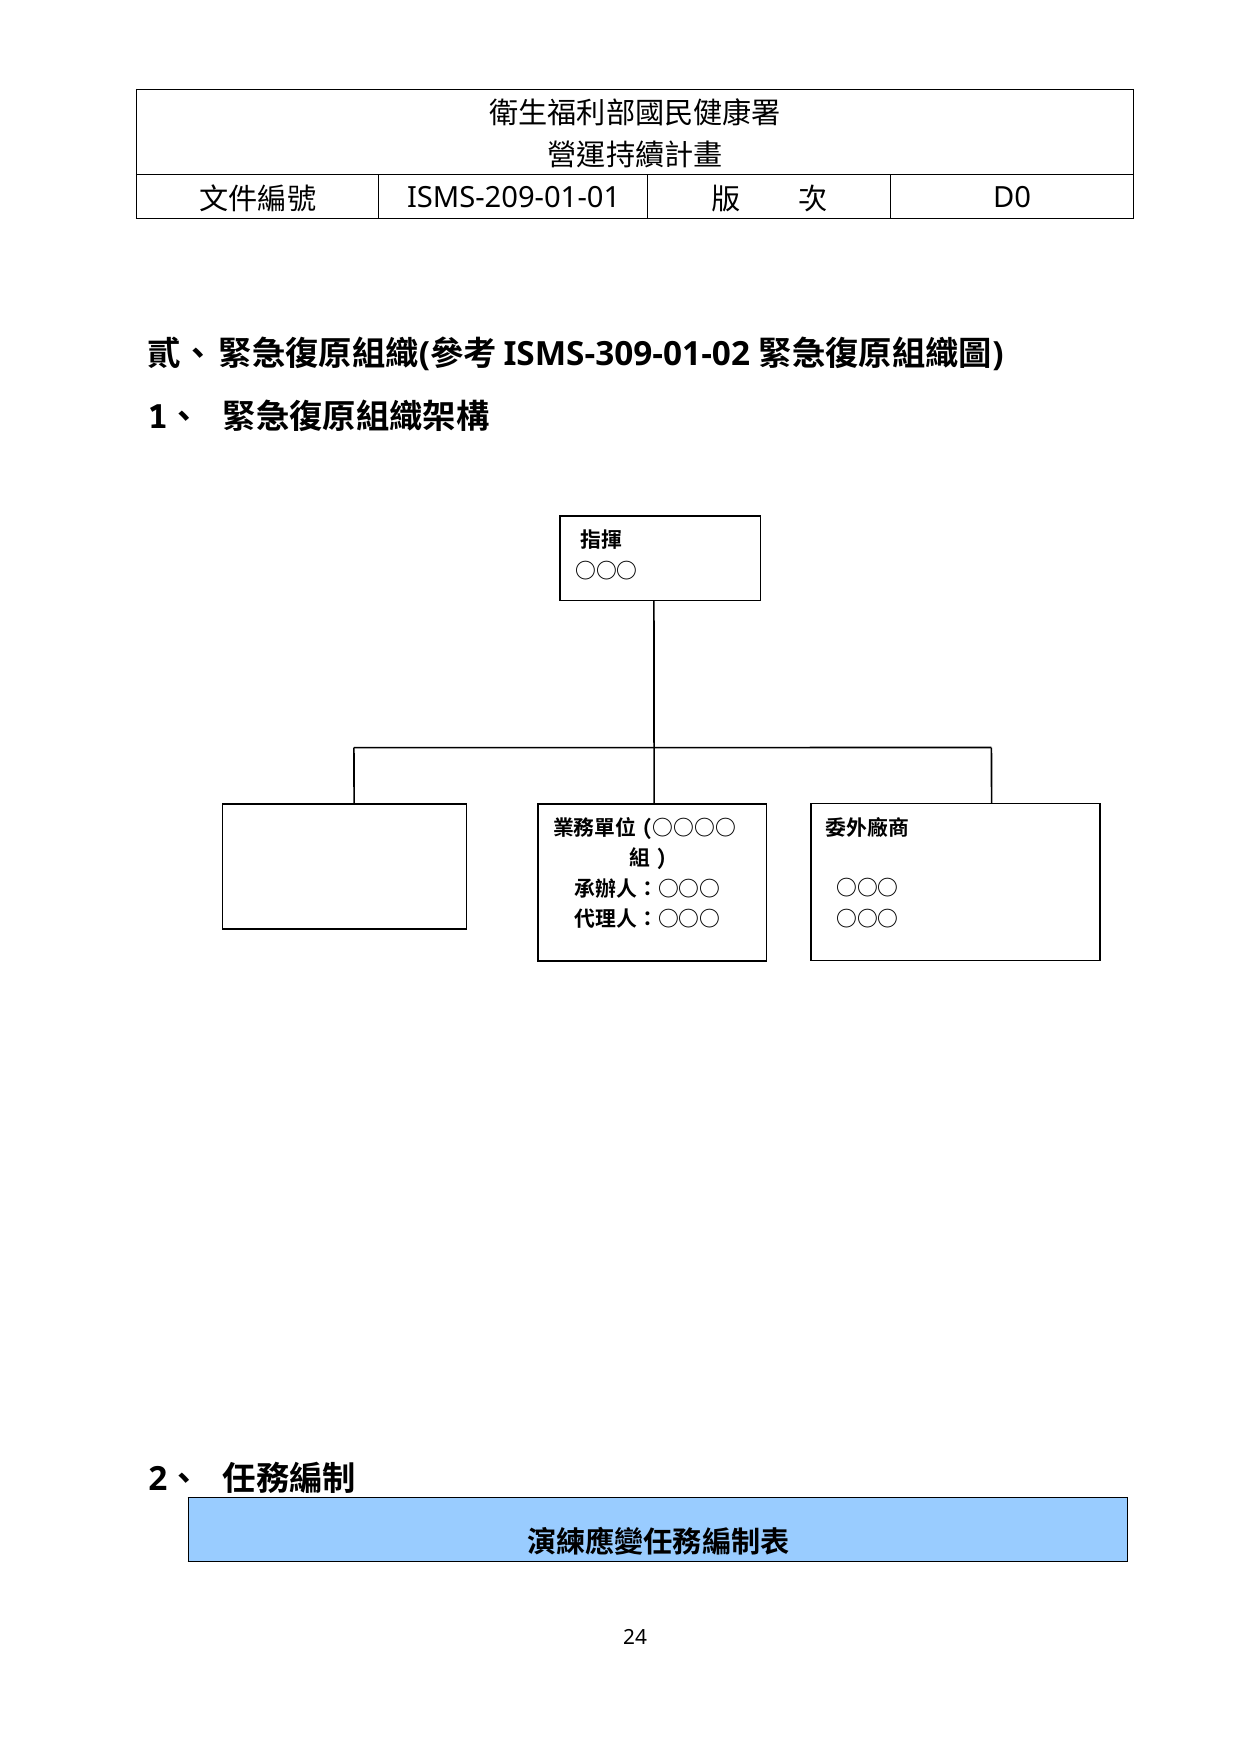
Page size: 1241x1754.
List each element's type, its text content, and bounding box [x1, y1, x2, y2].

list 緊急復原組織架構 [148, 372, 1122, 434]
list 緊急復原組織(參考ISMS-309-01-02 緊急復原組織圖) [148, 309, 1122, 372]
table_header 演練應變任務編制表 [189, 1498, 1127, 1561]
list 任務編制 [148, 1434, 1122, 1497]
